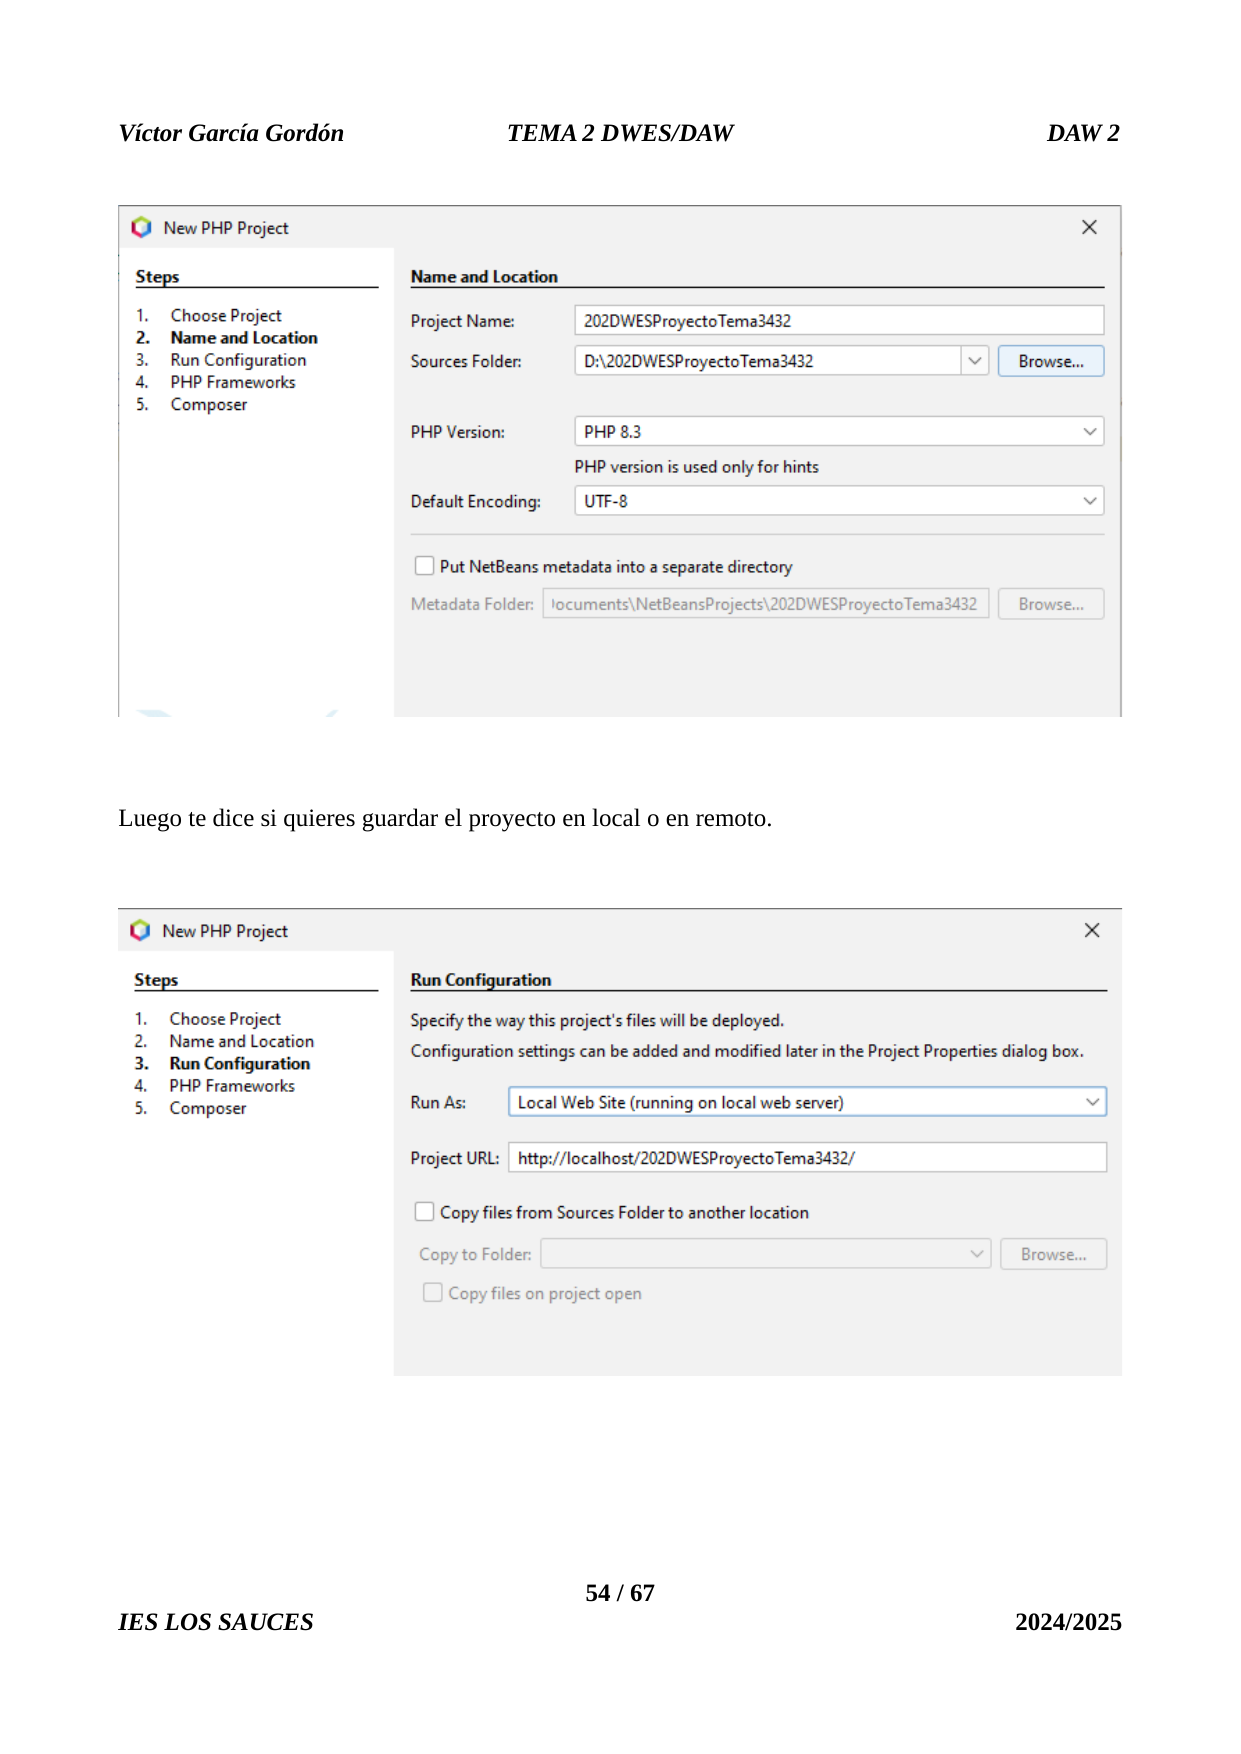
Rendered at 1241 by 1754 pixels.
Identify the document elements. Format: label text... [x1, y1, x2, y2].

text Luego te dice si quieres guardar el proyecto en local o en remoto. [118, 803, 1122, 832]
picture [118, 205, 1123, 717]
picture [118, 908, 1123, 1376]
